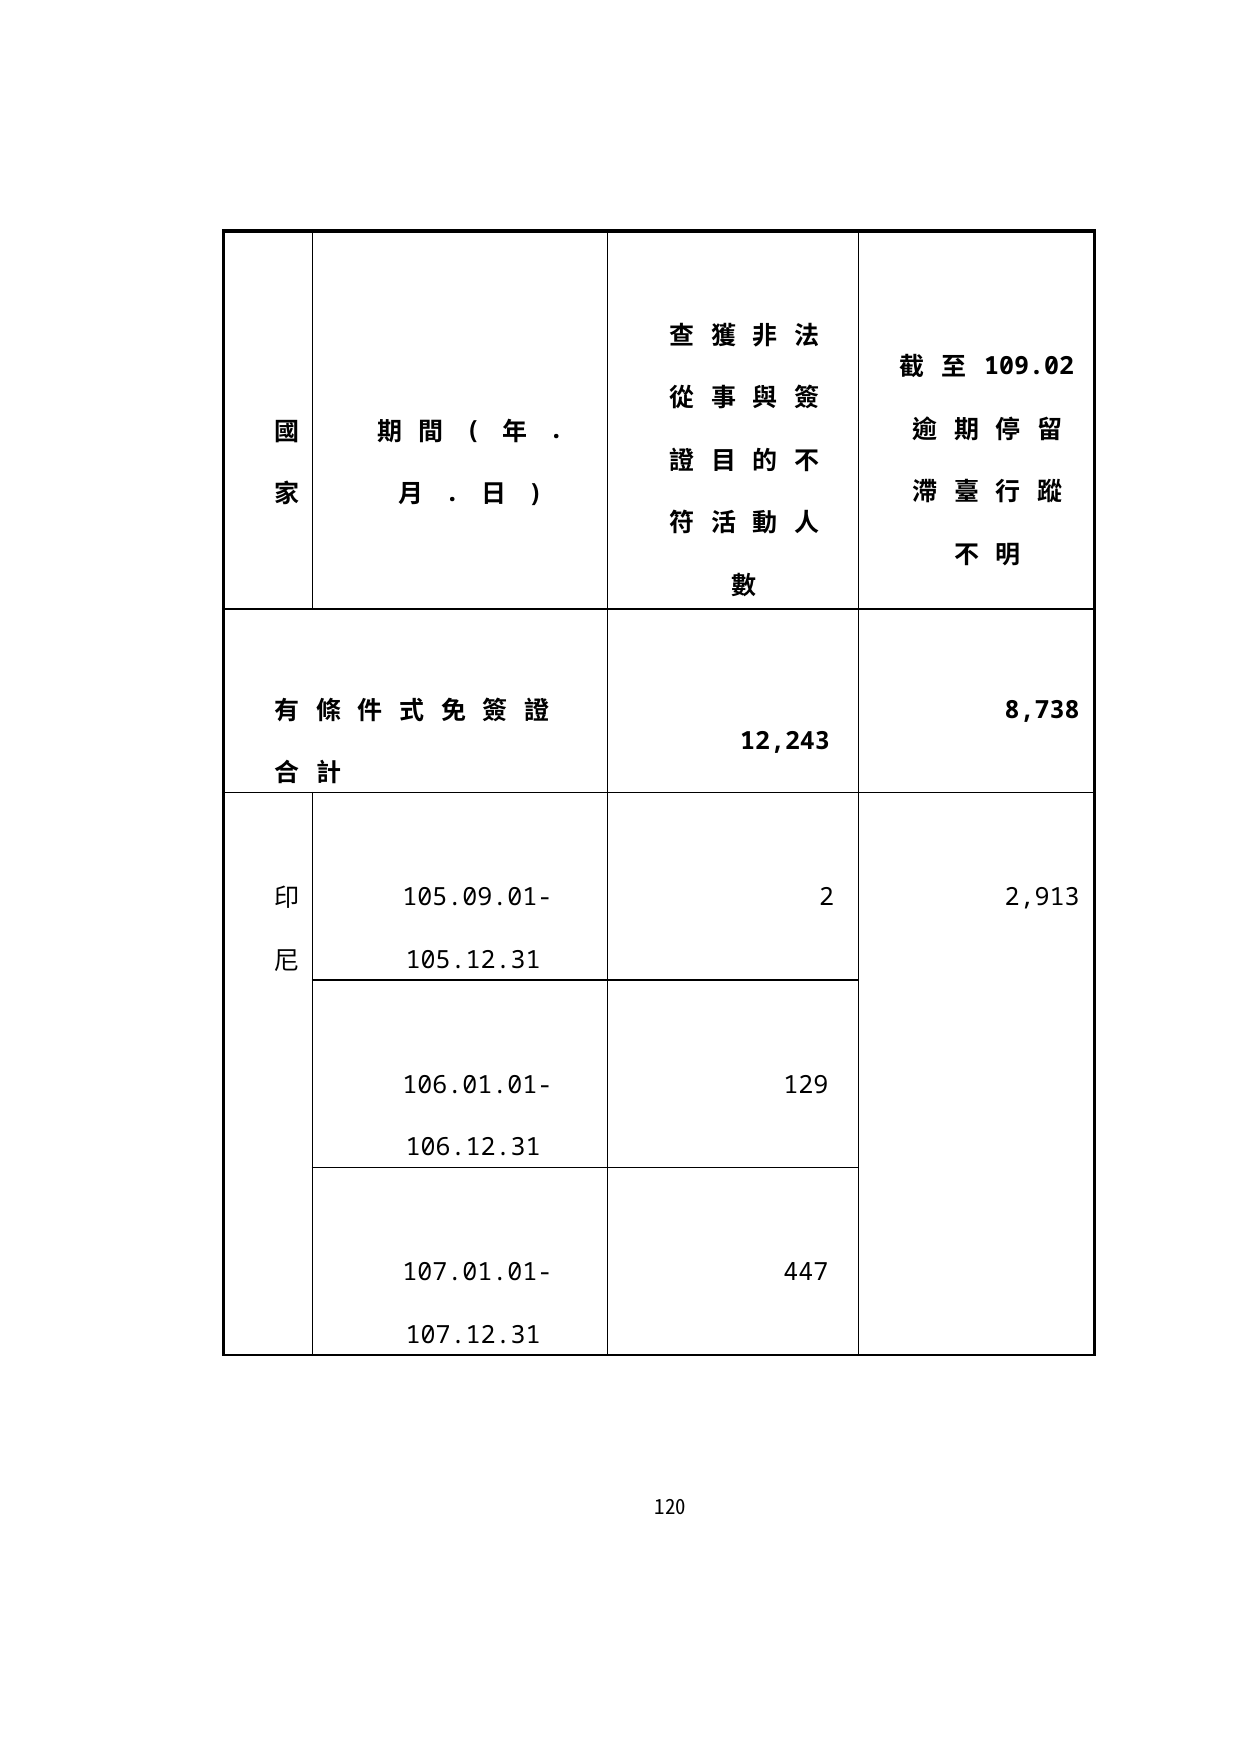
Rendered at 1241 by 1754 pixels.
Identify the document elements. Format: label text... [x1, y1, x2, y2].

table_cell 2 [608, 793, 858, 979]
table_cell 447 [608, 1168, 858, 1354]
table_cell 107.01.01-107.12.31 [313, 1168, 607, 1354]
table_cell 8,738 [859, 610, 1093, 792]
table_cell 12,243 [608, 610, 858, 792]
table_cell 2,913 [859, 793, 1093, 1354]
table_cell 129 [608, 981, 858, 1167]
table_header 查獲非法從事與簽證目的不符活動人數 [608, 233, 858, 608]
table_header 截至109.02逾期停留滯臺行蹤不明 [859, 233, 1093, 608]
table_header 期間(年.月.日) [313, 233, 607, 608]
table_header 國家 [225, 233, 312, 608]
table_cell 印尼 [225, 793, 312, 1354]
table_cell 105.09.01-105.12.31 [313, 793, 607, 979]
table_cell 106.01.01-106.12.31 [313, 981, 607, 1167]
table_cell 有條件式免簽證 合計 [225, 610, 607, 792]
